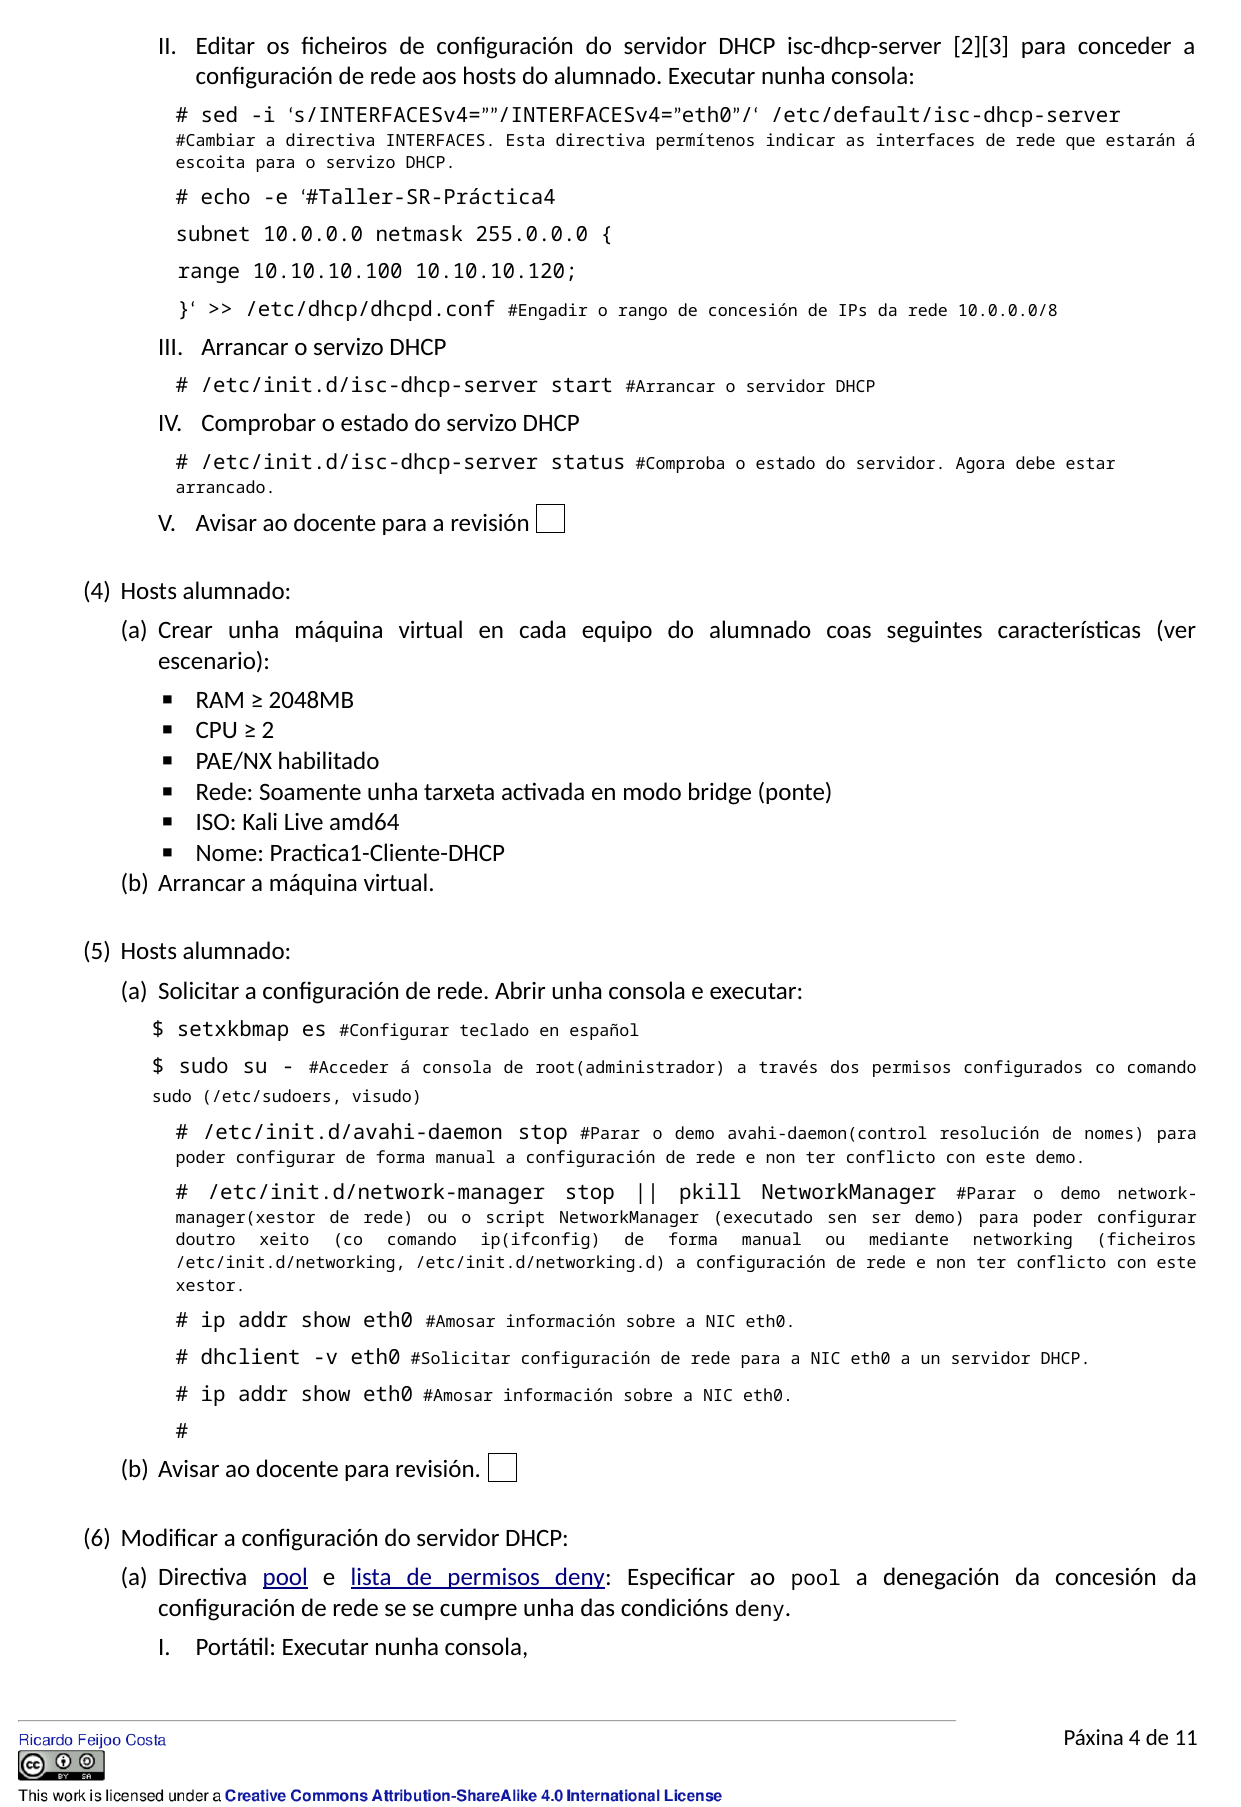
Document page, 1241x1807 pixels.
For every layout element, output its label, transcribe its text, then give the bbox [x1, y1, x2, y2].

list Solicitar a configuración de rede. Abrir unha consola e executar: [120, 975, 1197, 1005]
list ISO: Kali Live amd64 [158, 806, 1197, 837]
list # /etc/init.d/network-manager stop || pkill NetworkManager #Parar o demo network-manager(xestor de rede) ou o script NetworkManager (executado sen ser demo) para poder configurar doutro xeito (co comando ip(ifconfig) de forma manual ou mediante networking (ficheiros /etc/init.d/networking, /etc/init.d/networking.d) a configuración de rede e non ter conflicto con este xestor. [140, 1177, 1197, 1296]
list Hosts alumnado: [83, 936, 1197, 966]
list # sed -i ‘s/INTERFACESv4=””/INTERFACESv4=”eth0”/‘ /etc/default/isc-dhcp-server #Cambiar a directiva INTERFACES. Esta directiva permítenos indicar as interfaces de rede que estarán á escoita para o servizo DHCP. [140, 100, 1197, 173]
list $ sudo su - #Acceder á consola de root(administrador) a través dos permisos configurados co comando sudo (/etc/sudoers, visudo) [116, 1051, 1197, 1108]
list Portátil: Executar nunha consola, [158, 1631, 1197, 1661]
list # /etc/init.d/isc-dhcp-server status #Comproba o estado do servidor. Agora debe estar arrancado. [140, 447, 1197, 498]
list Arrancar o servizo DHCP [158, 331, 1197, 362]
list # /etc/init.d/isc-dhcp-server start #Arrancar o servidor DHCP [140, 370, 1197, 399]
list subnet 10.0.0.0 netmask 255.0.0.0 { [140, 219, 1197, 248]
picture [8, 1715, 957, 1806]
list # echo -e ‘#Taller-SR-Práctica4 [140, 182, 1197, 211]
list Nome: Practica1-Cliente-DHCP [158, 837, 1197, 867]
list # dhclient -v eth0 #Solicitar configuración de rede para a NIC eth0 a un servidor DHCP. [140, 1342, 1197, 1370]
list $ setxkbmap es #Configurar teclado en español [116, 1014, 1197, 1042]
list CPU ≥ 2 [158, 714, 1197, 745]
list range 10.10.10.100 10.10.10.120; [140, 257, 1197, 285]
list Rede: Soamente unha tarxeta activada en modo bridge (ponte) [158, 776, 1197, 806]
list Modificar a configuración do servidor DHCP: [83, 1522, 1197, 1552]
list # /etc/init.d/avahi-daemon stop #Parar o demo avahi-daemon(control resolución de nomes) para poder configurar de forma manual a configuración de rede e non ter conflicto con este demo. [140, 1117, 1197, 1168]
list Hosts alumnado: [83, 575, 1197, 606]
list # ip addr show eth0 #Amosar información sobre a NIC eth0. [140, 1305, 1197, 1333]
list Editar os ficheiros de configuración do servidor DHCP isc-dhcp-server [2][3] para conceder a configuración de rede aos hosts do alumnado. Executar nunha consola: [158, 30, 1197, 91]
list Crear unha máquina virtual en cada equipo do alumnado coas seguintes características (ver escenario): [120, 614, 1197, 675]
list # ip addr show eth0 #Amosar información sobre a NIC eth0. [140, 1379, 1197, 1408]
list PAE/NX habilitado [158, 745, 1197, 776]
list # [140, 1416, 1197, 1445]
list Comprobar o estado do servizo DHCP [158, 407, 1197, 438]
list RAM ≥ 2048MB [158, 684, 1197, 714]
list Avisar ao docente para a revisión [158, 507, 1197, 537]
list Arrancar a máquina virtual. [120, 867, 1197, 898]
list }‘ >> /etc/dhcp/dhcpd.conf #Engadir o rango de concesión de IPs da rede 10.0.0.0/8 [140, 294, 1197, 322]
list Avisar ao docente para revisión. [120, 1453, 1197, 1484]
list Directiva pool e lista de permisos deny: Especificar ao pool a denegación da concesión da configuración de rede se se cumpre unha das condicións deny. [120, 1561, 1197, 1622]
